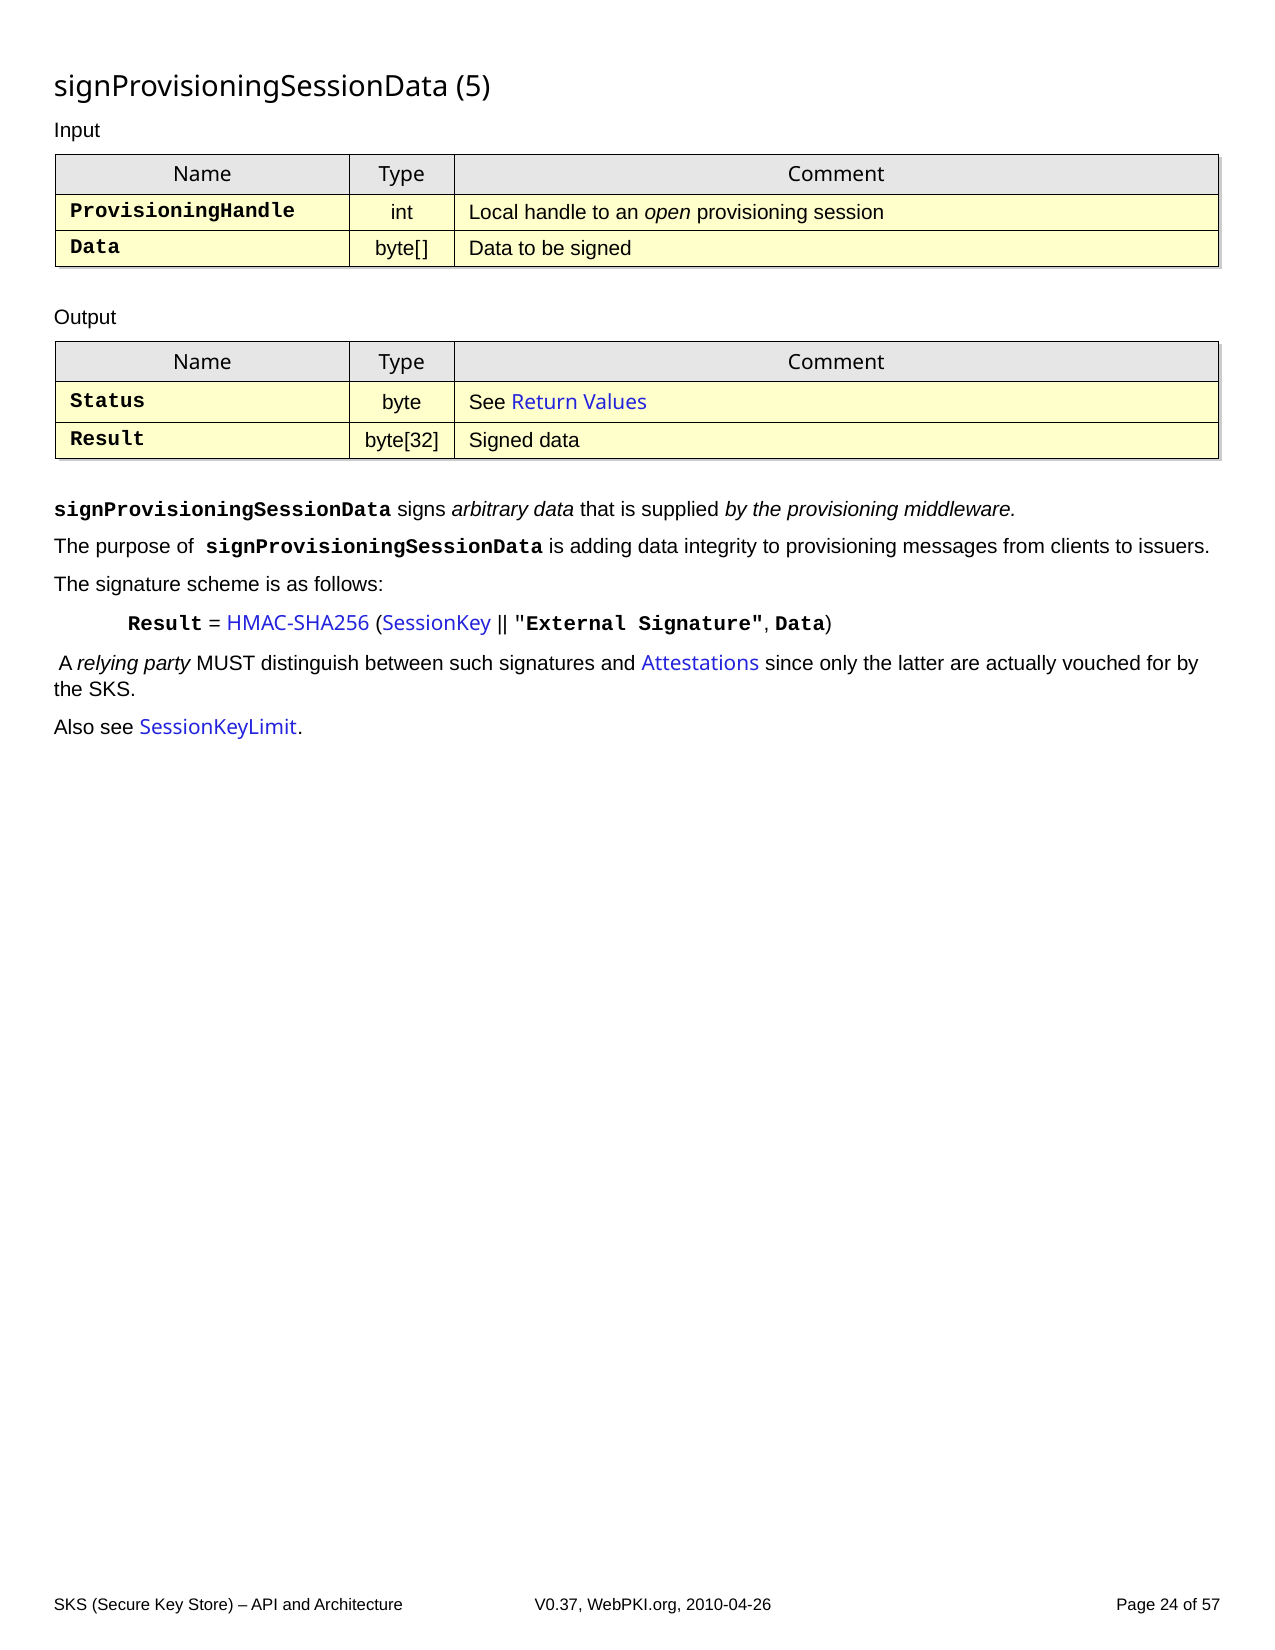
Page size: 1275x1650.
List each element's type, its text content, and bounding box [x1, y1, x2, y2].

text Input [54, 118, 1221, 142]
table_header Type [350, 342, 454, 381]
table_cell Local handle to an open provisioning session [455, 195, 1218, 230]
text Result = HMAC-SHA256 (SessionKey || "External Signature", Data) [54, 608, 1221, 636]
table_cell byte[ ] [350, 231, 454, 266]
table_cell Data [56, 231, 349, 266]
text The signature scheme is as follows: [54, 572, 1221, 596]
table_cell Result [56, 423, 349, 458]
table_cell Signed data [455, 423, 1218, 458]
table_header Name [56, 342, 349, 381]
table_header Comment [455, 155, 1218, 194]
text The purpose of signProvisioningSessionData is adding data integrity to provisioning messages from clients to issuers. [54, 534, 1221, 560]
table_cell int [350, 195, 454, 230]
text Also see SessionKeyLimit. [54, 712, 1221, 741]
table_cell Data to be signed [455, 231, 1218, 266]
table_cell byte [350, 382, 454, 422]
table_cell Status [56, 382, 349, 422]
text signProvisioningSessionData signs arbitrary data that is supplied by the provisioning middleware. [54, 497, 1221, 523]
table_cell byte[32] [350, 423, 454, 458]
text A relying party MUST distinguish between such signatures and Attestations since only the latter are actually vouched for by the SKS. [54, 648, 1221, 700]
table_cell See Return Values [455, 382, 1218, 422]
table_header Name [56, 155, 349, 194]
table_cell ProvisioningHandle [56, 195, 349, 230]
text Output [54, 305, 1221, 329]
table_header Comment [455, 342, 1218, 381]
subtitle signProvisioningSessionData (5) [54, 66, 1221, 105]
table_header Type [350, 155, 454, 194]
